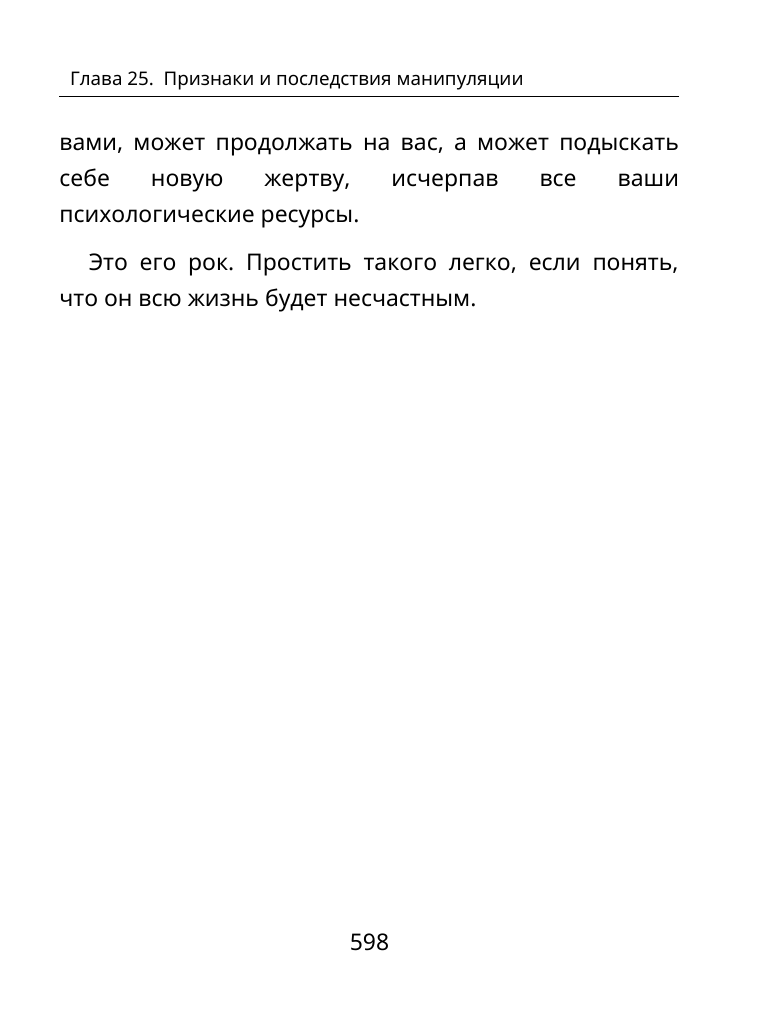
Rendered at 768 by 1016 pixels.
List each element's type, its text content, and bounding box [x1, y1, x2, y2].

text вами, может продолжать на вас, а может подыскать себе новую жертву, исчерпав все ваши психологические ресурсы. [59, 126, 679, 229]
text Это его рок. Простить такого легко, если понять, что он всю жизнь будет несчастным. [59, 246, 679, 313]
